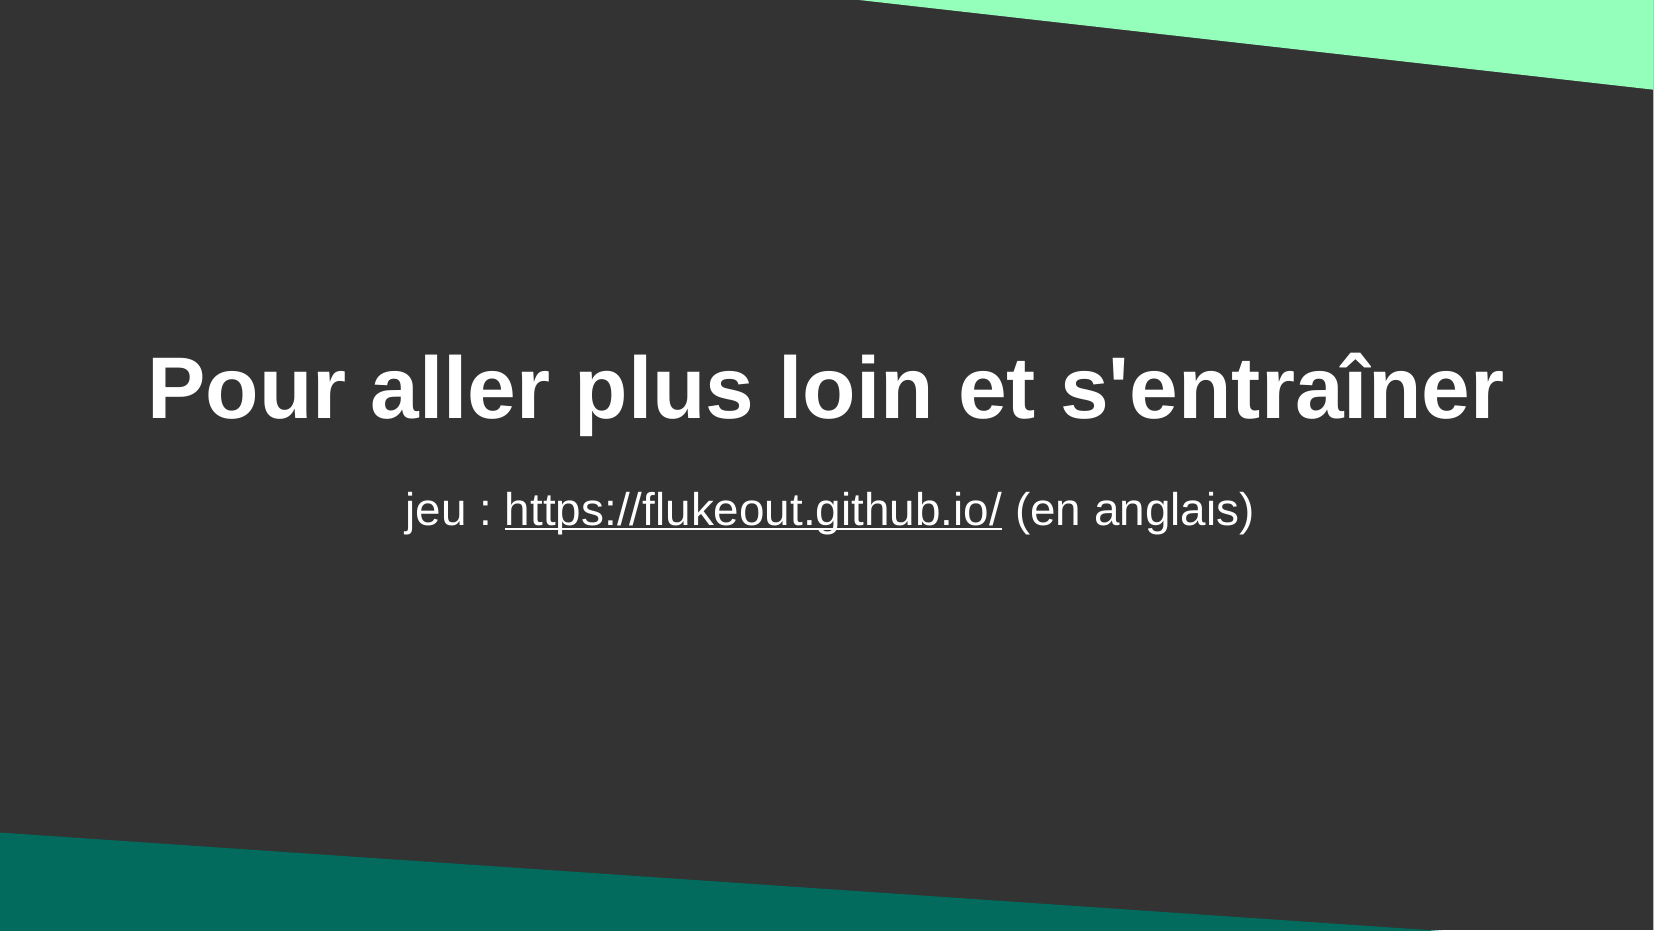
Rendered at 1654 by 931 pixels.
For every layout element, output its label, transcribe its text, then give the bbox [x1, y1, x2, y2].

text_box [859, 0, 1654, 90]
text_box jeu : https://flukeout.github.io/ (en anglais) [35, 425, 1625, 594]
title Pour aller plus loin et s'entraîner [31, 339, 1622, 438]
